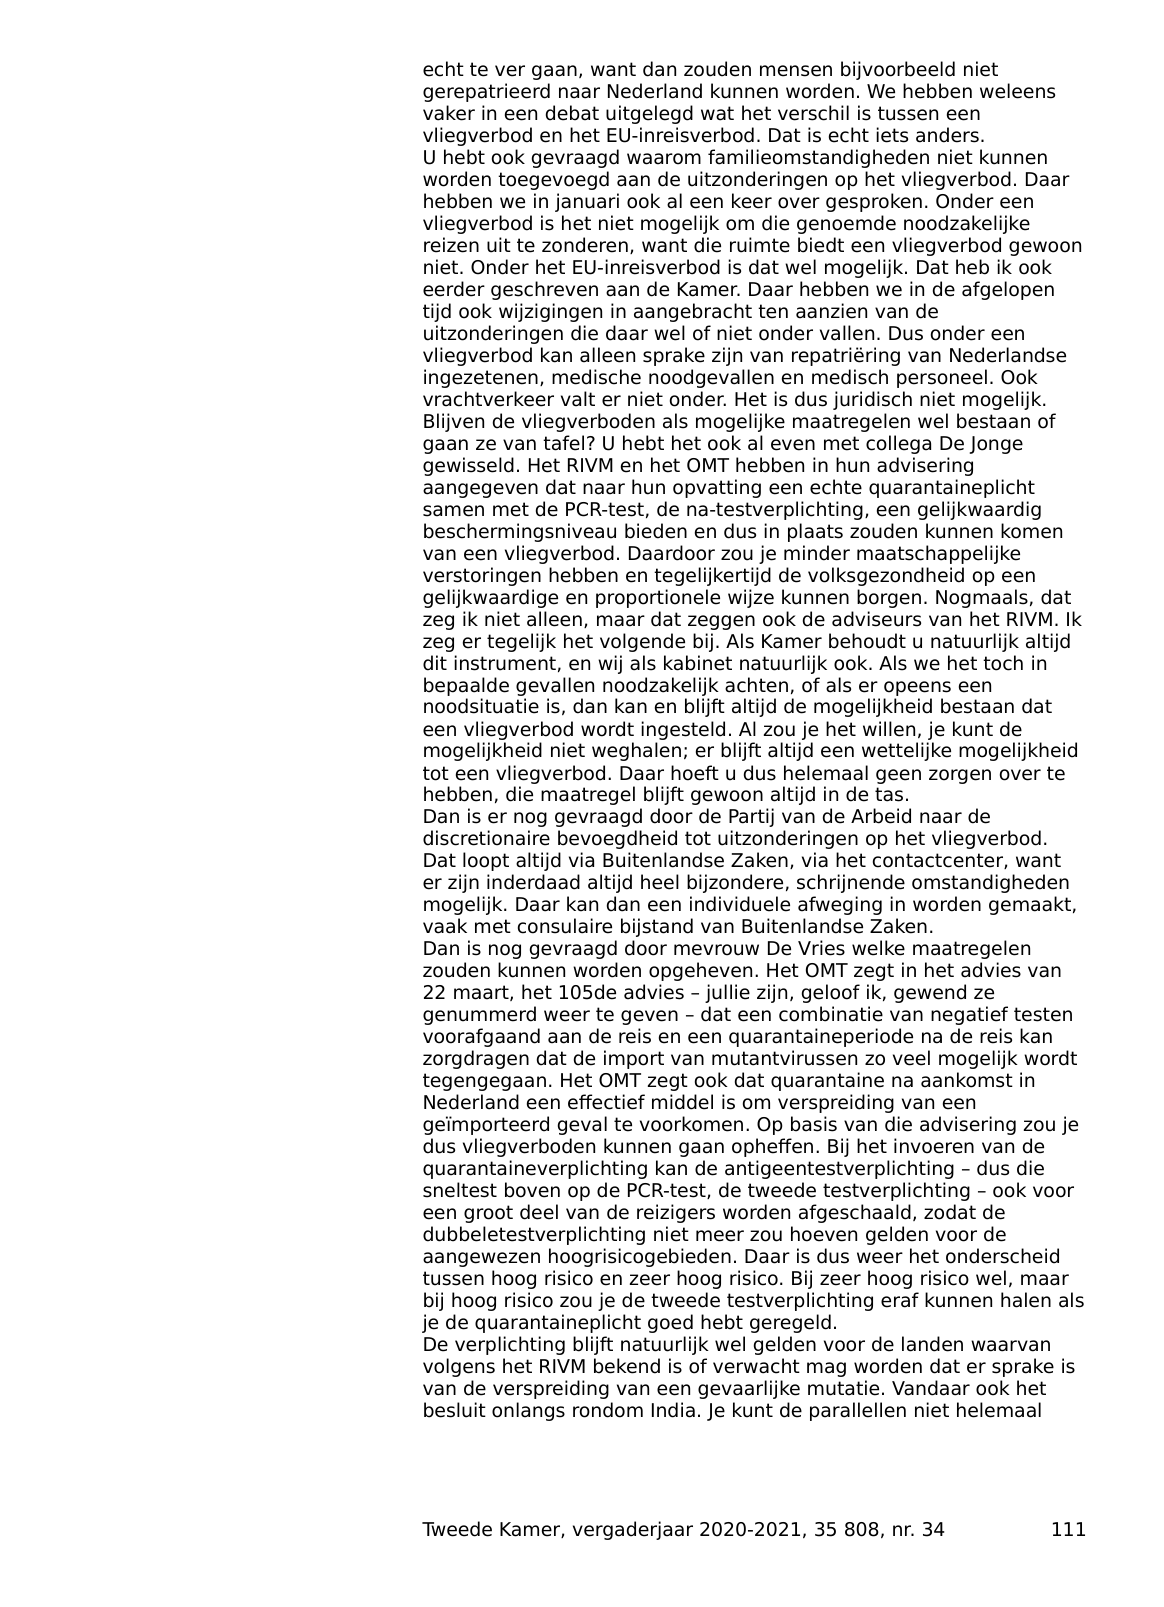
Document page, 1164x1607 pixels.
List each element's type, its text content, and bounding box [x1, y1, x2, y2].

text U hebt ook gevraagd waarom familieomstandigheden niet kunnen worden toegevoegd aan de uitzonderingen op het vliegverbod. Daar hebben we in januari ook al een keer over gesproken. Onder een vliegverbod is het niet mogelijk om die genoemde noodzakelijke reizen uit te zonderen, want die ruimte biedt een vliegverbod gewoon niet. Onder het EU-inreisverbod is dat wel mogelijk. Dat heb ik ook eerder geschreven aan de Kamer. Daar hebben we in de afgelopen tijd ook wijzigingen in aangebracht ten aanzien van de uitzonderingen die daar wel of niet onder vallen. Dus onder een vliegverbod kan alleen sprake zijn van repatriëring van Nederlandse ingezetenen, medische noodgevallen en medisch personeel. Ook vrachtverkeer valt er niet onder. Het is dus juridisch niet mogelijk. [422, 147, 1087, 411]
text echt te ver gaan, want dan zouden mensen bijvoorbeeld niet gerepatrieerd naar Nederland kunnen worden. We hebben weleens vaker in een debat uitgelegd wat het verschil is tussen een vliegverbod en het EU-inreisverbod. Dat is echt iets anders. [422, 59, 1087, 147]
text Blijven de vliegverboden als mogelijke maatregelen wel bestaan of gaan ze van tafel? U hebt het ook al even met collega De Jonge gewisseld. Het RIVM en het OMT hebben in hun advisering aangegeven dat naar hun opvatting een echte quarantaineplicht samen met de PCR-test, de na-testverplichting, een gelijkwaardig beschermingsniveau bieden en dus in plaats zouden kunnen komen van een vliegverbod. Daardoor zou je minder maatschappelijke verstoringen hebben en tegelijkertijd de volksgezondheid op een gelijkwaardige en proportionele wijze kunnen borgen. Nogmaals, dat zeg ik niet alleen, maar dat zeggen ook de adviseurs van het RIVM. Ik zeg er tegelijk het volgende bij. Als Kamer behoudt u natuurlijk altijd dit instrument, en wij als kabinet natuurlijk ook. Als we het toch in bepaalde gevallen noodzakelijk achten, of als er opeens een noodsituatie is, dan kan en blijft altijd de mogelijkheid bestaan dat een vliegverbod wordt ingesteld. Al zou je het willen, je kunt de mogelijkheid niet weghalen; er blijft altijd een wettelijke mogelijkheid tot een vliegverbod. Daar hoeft u dus helemaal geen zorgen over te hebben, die maatregel blijft gewoon altijd in de tas. [422, 411, 1087, 806]
text De verplichting blijft natuurlijk wel gelden voor de landen waarvan volgens het RIVM bekend is of verwacht mag worden dat er sprake is van de verspreiding van een gevaarlijke mutatie. Vandaar ook het besluit onlangs rondom India. Je kunt de parallellen niet helemaal [422, 1334, 1087, 1422]
text Dan is er nog gevraagd door de Partij van de Arbeid naar de discretionaire bevoegdheid tot uitzonderingen op het vliegverbod. Dat loopt altijd via Buitenlandse Zaken, via het contactcenter, want er zijn inderdaad altijd heel bijzondere, schrijnende omstandigheden mogelijk. Daar kan dan een individuele afweging in worden gemaakt, vaak met consulaire bijstand van Buitenlandse Zaken. [422, 806, 1087, 938]
text Dan is nog gevraagd door mevrouw De Vries welke maatregelen zouden kunnen worden opgeheven. Het OMT zegt in het advies van 22 maart, het 105de advies – jullie zijn, geloof ik, gewend ze genummerd weer te geven – dat een combinatie van negatief testen voorafgaand aan de reis en een quarantaineperiode na de reis kan zorgdragen dat de import van mutantvirussen zo veel mogelijk wordt tegengegaan. Het OMT zegt ook dat quarantaine na aankomst in Nederland een effectief middel is om verspreiding van een geïmporteerd geval te voorkomen. Op basis van die advisering zou je dus vliegverboden kunnen gaan opheffen. Bij het invoeren van de quarantaineverplichting kan de antigeentestverplichting – dus die sneltest boven op de PCR-test, de tweede testverplichting – ook voor een groot deel van de reizigers worden afgeschaald, zodat de dubbeletestverplichting niet meer zou hoeven gelden voor de aangewezen hoogrisicogebieden. Daar is dus weer het onderscheid tussen hoog risico en zeer hoog risico. Bij zeer hoog risico wel, maar bij hoog risico zou je de tweede testverplichting eraf kunnen halen als je de quarantaineplicht goed hebt geregeld. [422, 938, 1087, 1334]
